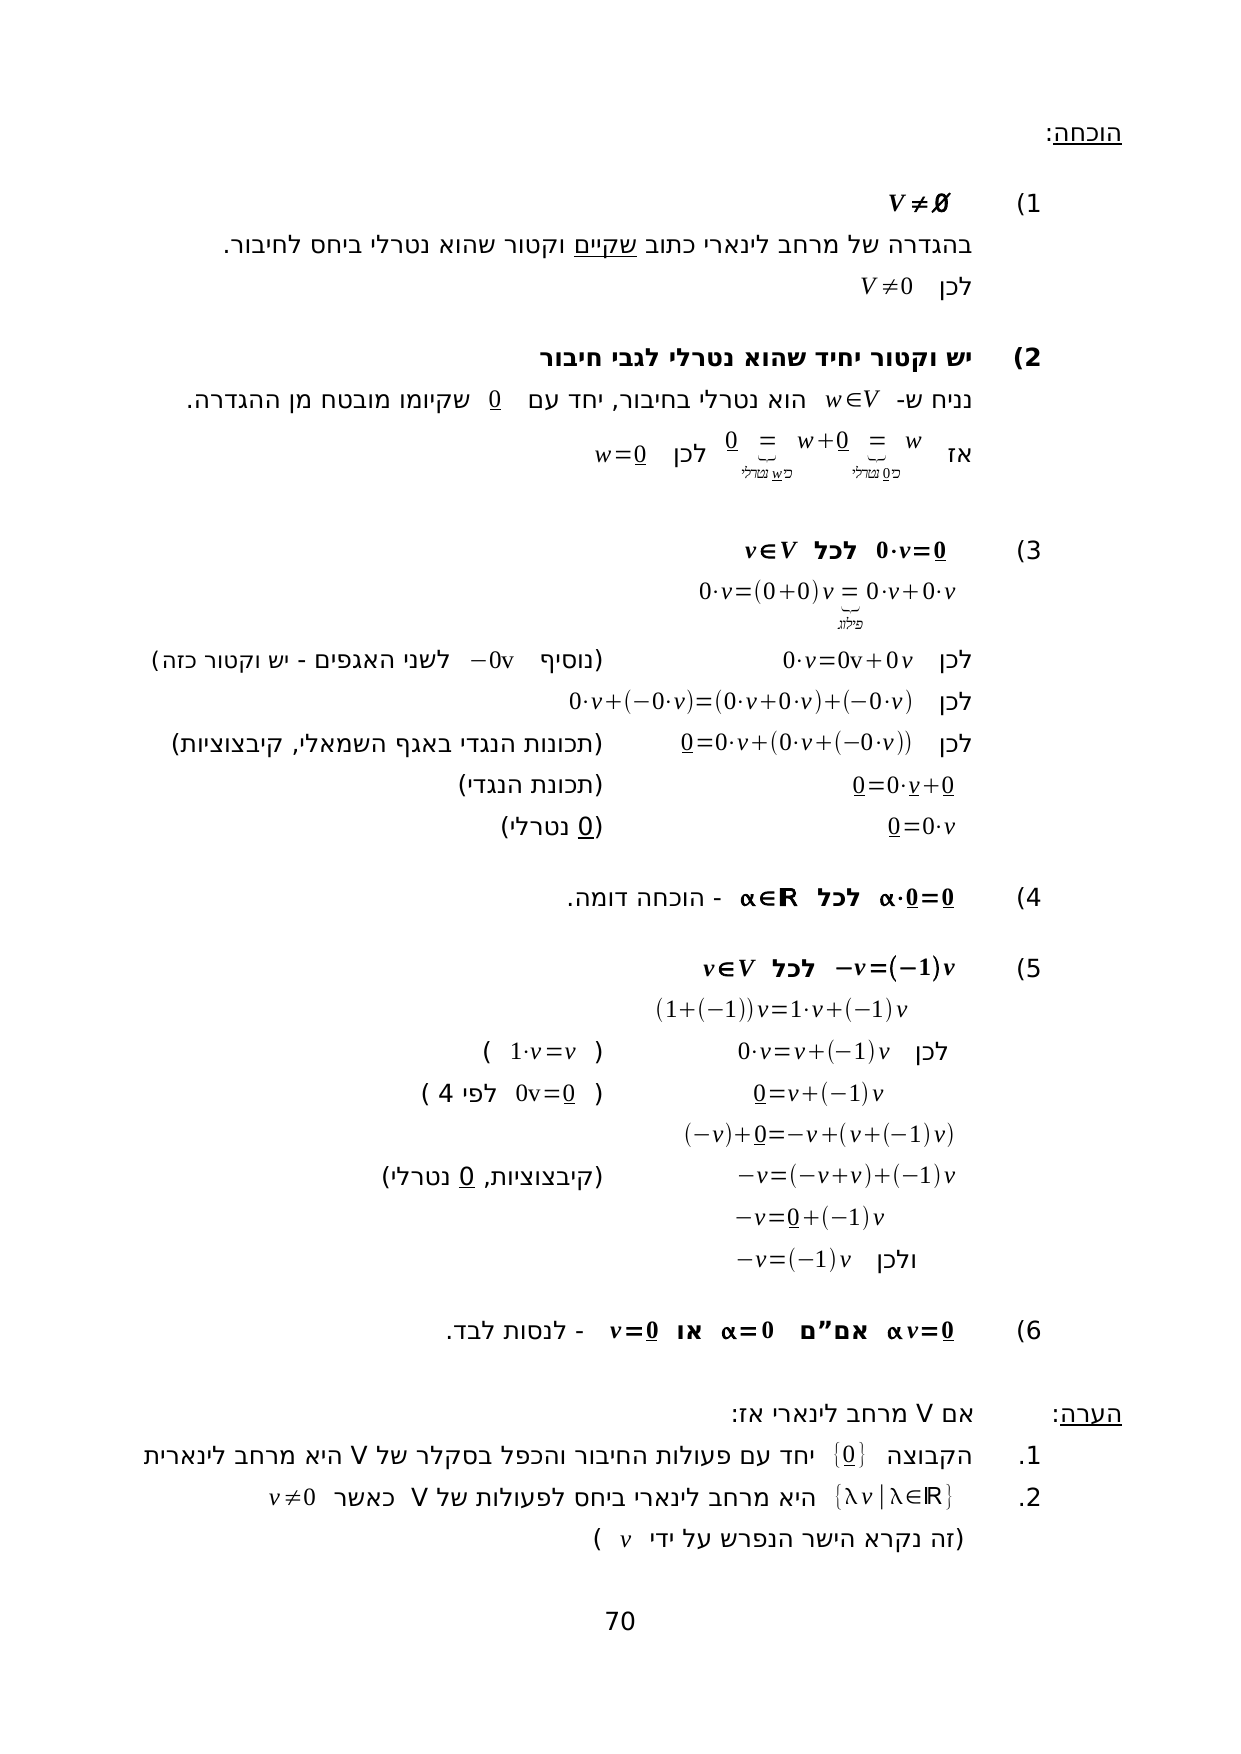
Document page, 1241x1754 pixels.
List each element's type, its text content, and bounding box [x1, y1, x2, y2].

list לכן (נוסיף לשני האגפים - יש וקטור כזה) [118, 645, 1042, 674]
list לכל [118, 536, 1042, 565]
list (לפי 4 ) [118, 1079, 1042, 1108]
list נניח ש-הוא נטרלי בחיבור, יחד עם שקיומו מובטח מן ההגדרה. [118, 385, 1042, 414]
list יש וקטור יחיד שהוא נטרלי לגבי חיבור [118, 343, 1042, 372]
list היא מרחב לינארי ביחס לפעולות של V כאשר [118, 1483, 1042, 1512]
list ולכן [118, 1245, 1042, 1303]
list אם”ם או - לנסות לבד. [118, 1316, 1042, 1345]
list הקבוצהיחד עם פעולות החיבור והכפל בסקלר של V היא מרחב לינארית [118, 1441, 1042, 1470]
list לכן () [118, 1037, 1042, 1066]
list אז לכן [118, 426, 1042, 482]
list (זה נקרא הישר הנפרש על ידי) [118, 1524, 1042, 1553]
list לכן (תכונות הנגדי באגף השמאלי, קיבצוציות) [118, 729, 1042, 758]
list בהגדרה של מרחב לינארי כתוב שקיים וקטור שהוא נטרלי ביחס לחיבור. [118, 231, 1042, 260]
list לכל- הוכחה דומה. [118, 883, 1042, 941]
list לכן [118, 272, 1042, 331]
list (0 נטרלי) [118, 812, 1042, 870]
text הערה: אם V מרחב לינארי אז: [118, 1399, 1122, 1428]
text הוכחה: [118, 118, 1122, 176]
list (קיבצוציות, 0 נטרלי) [118, 1162, 1042, 1191]
list (תכונת הנגדי) [118, 770, 1042, 799]
list לכן [118, 687, 1042, 716]
list לכל [118, 954, 1042, 983]
